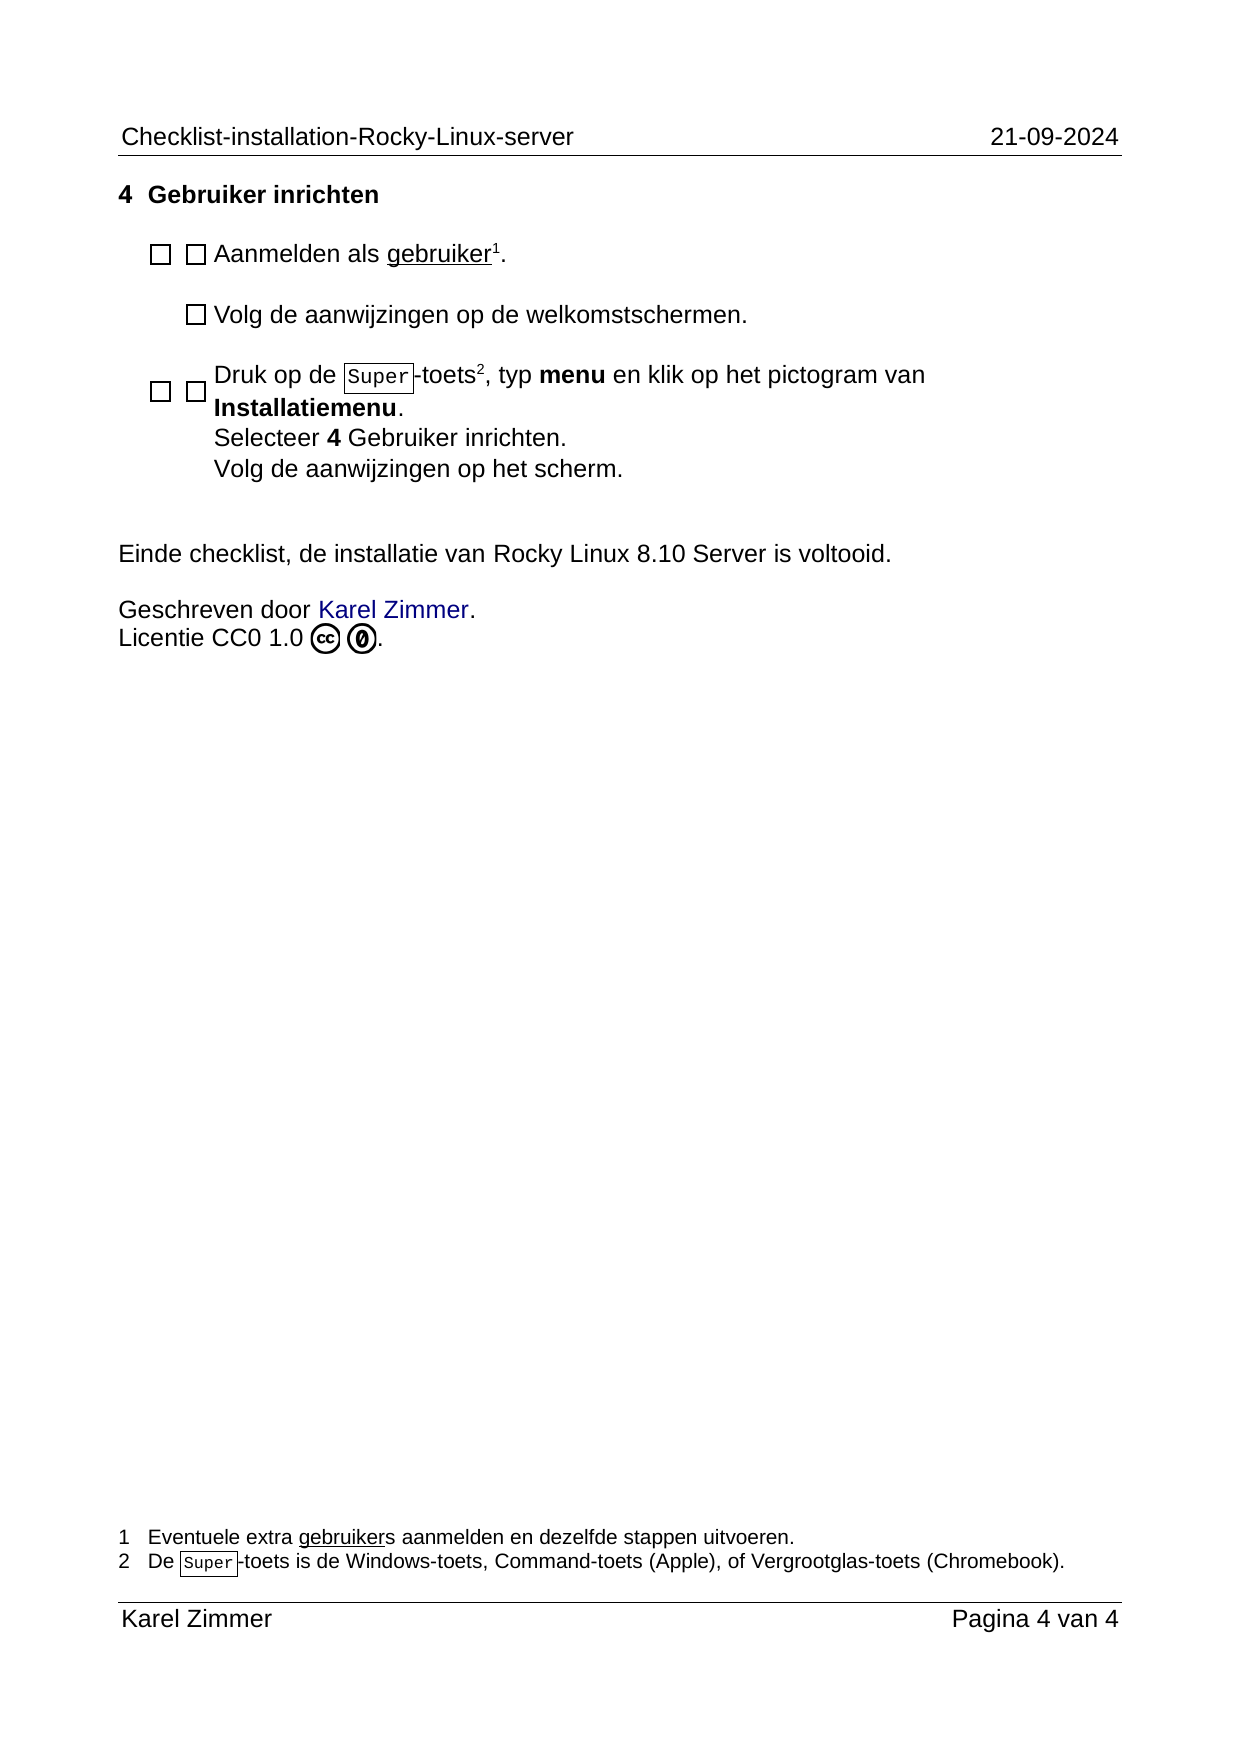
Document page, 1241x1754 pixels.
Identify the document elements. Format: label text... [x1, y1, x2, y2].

table_cell [142, 269, 177, 300]
table_cell [177, 454, 213, 484]
table_header [142, 239, 177, 269]
table_header Aanmelden als gebruiker. [213, 239, 1122, 269]
table_cell [142, 330, 177, 360]
table_cell [118, 300, 142, 330]
table_header [177, 239, 213, 269]
table_cell Selecteer 4 Gebruiker inrichten. [213, 423, 1122, 453]
list Licentie CC0 1.0 [118, 624, 310, 653]
table_cell Volg de aanwijzingen op het scherm. [213, 454, 1122, 484]
table_cell [142, 454, 177, 484]
table_cell [177, 423, 213, 453]
table_cell [142, 300, 177, 330]
list Geschreven door Karel Zimmer. [118, 596, 1122, 624]
table_cell [142, 360, 177, 423]
list . [377, 624, 1122, 653]
table_cell [118, 269, 142, 300]
table_header [118, 239, 142, 269]
table_cell [177, 300, 213, 330]
table_cell [118, 330, 142, 360]
table_cell [118, 360, 142, 423]
table_cell [118, 423, 142, 453]
table_cell Druk op de Super-toets, typ menu en klik op het pictogram van Installatiemenu. [213, 360, 1122, 423]
picture [310, 623, 340, 654]
table_cell [177, 360, 213, 423]
table_cell [142, 423, 177, 453]
table_cell [213, 330, 1122, 360]
table_cell [177, 330, 213, 360]
text Einde checklist, de installatie van Rocky Linux 8.10 Server is voltooid. [118, 540, 1122, 568]
table_cell [213, 269, 1122, 300]
picture [347, 623, 377, 654]
table_cell [177, 269, 213, 300]
table_cell [118, 454, 142, 484]
list Gebruiker inrichten [118, 177, 1122, 211]
table_cell Volg de aanwijzingen op de welkomstschermen. [213, 300, 1122, 330]
